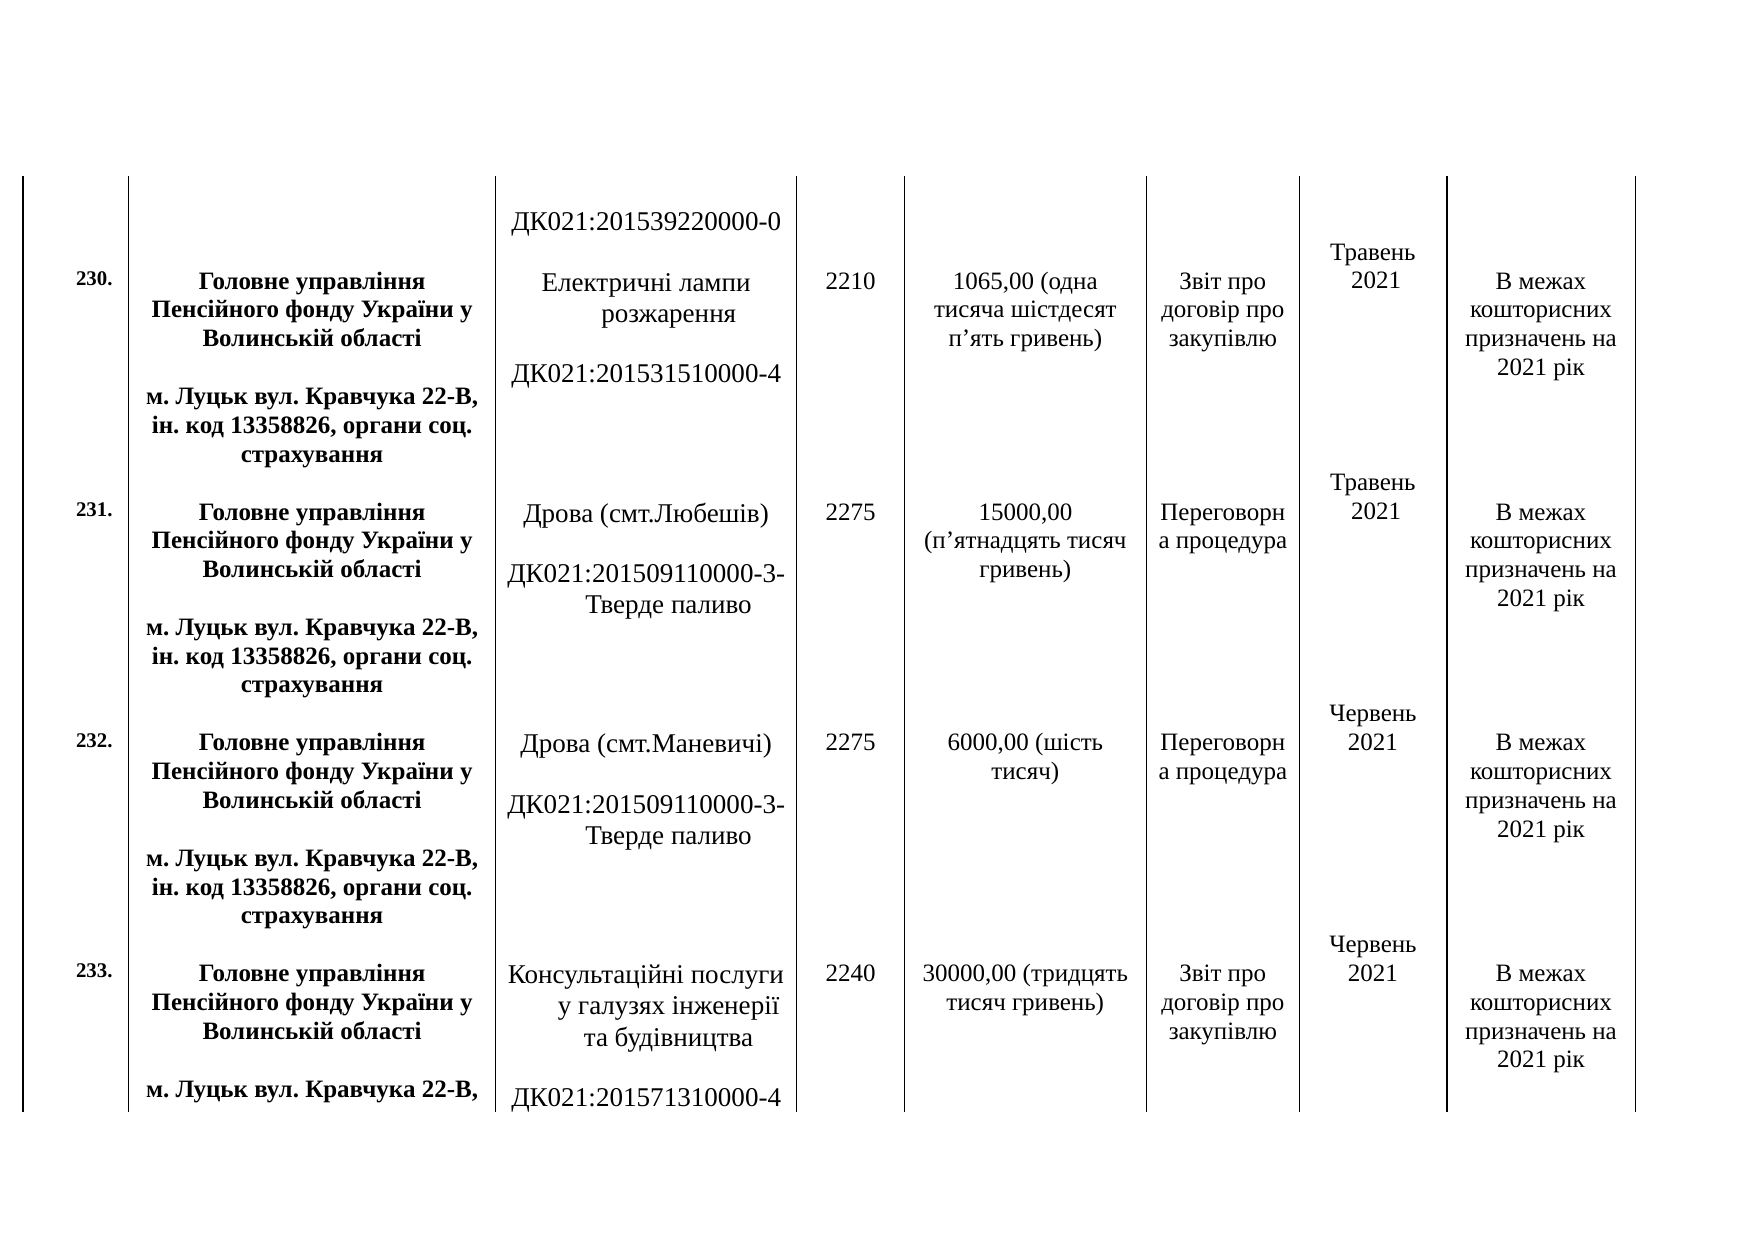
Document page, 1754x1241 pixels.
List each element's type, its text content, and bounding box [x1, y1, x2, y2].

table_cell ДК021:201539220000-0 [496, 176, 796, 237]
table_cell Головне управління Пенсійного фонду України у Волинській області м. Луцьк вул. Кравчука 22-В, ін. код 13358826, органи соц. страхування [129, 468, 495, 698]
table_cell Дрова (смт.Маневичі) ДК021:201509110000-3-Тверде паливо [496, 698, 796, 929]
table_cell [1300, 176, 1446, 237]
table_cell [24, 237, 128, 467]
table_cell Консультаційні послуги у галузях інженерії та будівництва ДК021:201571310000-4 [496, 929, 796, 1112]
table_cell В межах кошторисних призначень на 2021 рік [1448, 468, 1635, 698]
table_cell [24, 698, 128, 929]
table_cell 2210 [797, 237, 904, 467]
table_cell Травень 2021 [1300, 237, 1446, 467]
table_cell 1065,00 (одна тисяча шістдесят п’ять гривень) [905, 237, 1146, 467]
table_cell [129, 176, 495, 237]
table_cell Електричні лампи розжарення ДК021:201531510000-4 [496, 237, 796, 467]
table_cell Травень 2021 [1300, 468, 1446, 698]
table_cell [797, 176, 904, 237]
table_cell Головне управління Пенсійного фонду України у Волинській області м. Луцьк вул. Кравчука 22-В, ін. код 13358826, органи соц. страхування [129, 237, 495, 467]
table_cell В межах кошторисних призначень на 2021 рік [1448, 698, 1635, 929]
table_cell Звіт про договір про закупівлю [1147, 929, 1299, 1112]
table_cell 2275 [797, 468, 904, 698]
table_cell 2275 [797, 698, 904, 929]
table_cell [24, 468, 128, 698]
table_cell Головне управління Пенсійного фонду України у Волинській області м. Луцьк вул. Кравчука 22-В, ін. код 13358826, органи соц. страхування [129, 698, 495, 929]
table_cell 15000,00 (п’ятнадцять тисяч гривень) [905, 468, 1146, 698]
table_cell В межах кошторисних призначень на 2021 рік [1448, 929, 1635, 1112]
table_cell [24, 176, 128, 237]
table_cell Дрова (смт.Любешів) ДК021:201509110000-3-Тверде паливо [496, 468, 796, 698]
table_cell Червень 2021 [1300, 698, 1446, 929]
table_cell В межах кошторисних призначень на 2021 рік [1448, 237, 1635, 467]
table_cell [1448, 176, 1635, 237]
table_cell Переговорна процедура [1147, 468, 1299, 698]
table_cell 30000,00 (тридцять тисяч гривень) [905, 929, 1146, 1112]
table_cell Переговорна процедура [1147, 698, 1299, 929]
table_cell Головне управління Пенсійного фонду України у Волинській області м. Луцьк вул. Кравчука 22-В, [129, 929, 495, 1112]
table_cell [905, 176, 1146, 237]
table_cell Звіт про договір про закупівлю [1147, 237, 1299, 467]
table_cell [1147, 176, 1299, 237]
table_cell 6000,00 (шість тисяч) [905, 698, 1146, 929]
table_cell 2240 [797, 929, 904, 1112]
table_cell Червень 2021 [1300, 929, 1446, 1112]
table_cell [24, 929, 128, 1112]
